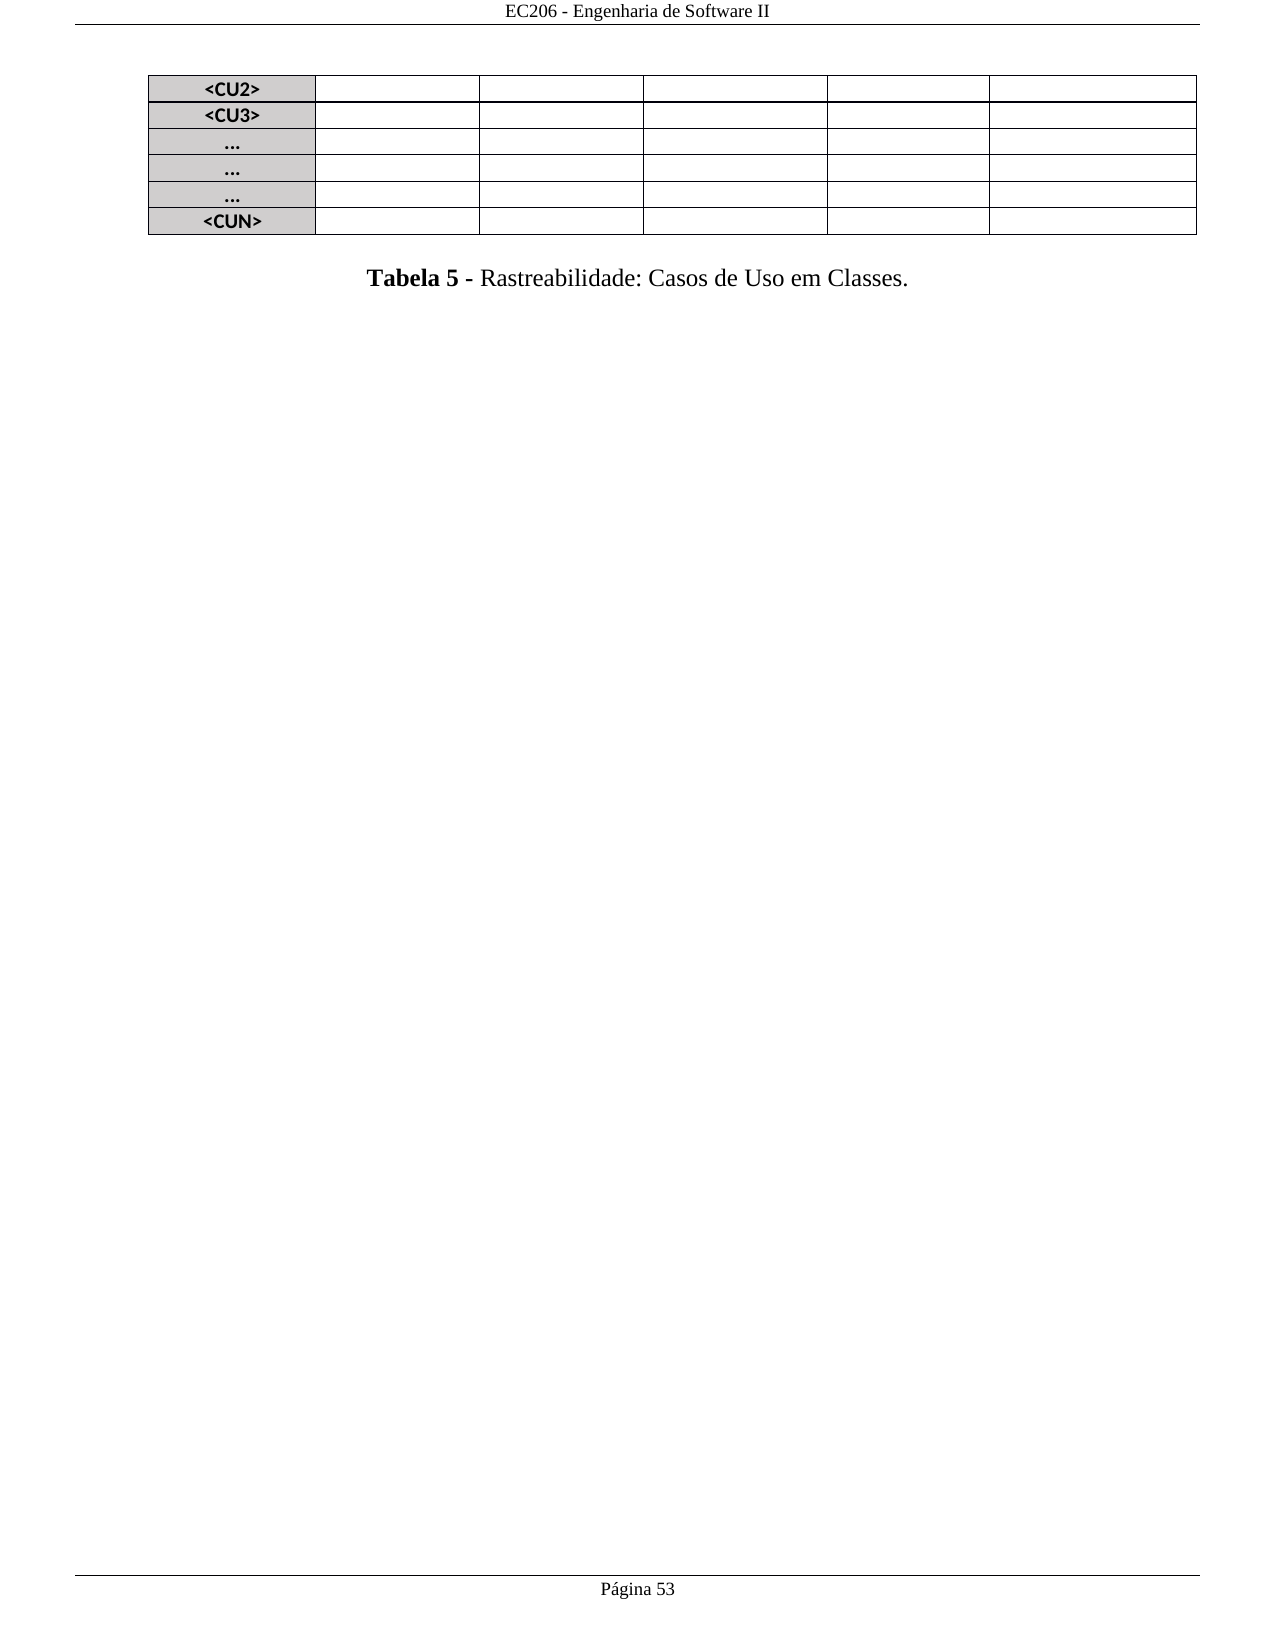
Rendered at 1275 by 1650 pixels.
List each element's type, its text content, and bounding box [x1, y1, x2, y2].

table_cell [644, 129, 827, 154]
table_cell [644, 208, 827, 234]
table_cell [316, 182, 479, 207]
table_cell <CUN> [149, 208, 315, 234]
table_cell [828, 76, 989, 101]
text Tabela 5 - Rastreabilidade: Casos de Uso em Classes. [75, 263, 1200, 292]
table_cell [828, 182, 989, 207]
table_cell ... [149, 129, 315, 154]
table_cell ... [149, 182, 315, 207]
table_cell [828, 208, 989, 234]
table_cell [828, 103, 989, 128]
table_cell [316, 129, 479, 154]
table_cell [990, 155, 1196, 181]
table_cell [990, 76, 1196, 101]
table_cell [316, 155, 479, 181]
table_cell [990, 182, 1196, 207]
table_cell [480, 155, 643, 181]
table_cell [480, 103, 643, 128]
table_cell [480, 182, 643, 207]
table_cell [990, 129, 1196, 154]
table_cell [480, 76, 643, 101]
table_cell [644, 103, 827, 128]
table_cell [990, 208, 1196, 234]
table_cell [644, 155, 827, 181]
table_cell [828, 129, 989, 154]
table_cell [316, 76, 479, 101]
table_cell [644, 76, 827, 101]
table_cell [644, 182, 827, 207]
table_cell [480, 208, 643, 234]
table_cell [828, 155, 989, 181]
table_cell <CU2> [149, 76, 315, 101]
table_cell [480, 129, 643, 154]
table_cell [316, 208, 479, 234]
table_cell ... [149, 155, 315, 181]
table_cell [990, 103, 1196, 128]
table_cell <CU3> [149, 103, 315, 128]
table_cell [316, 103, 479, 128]
